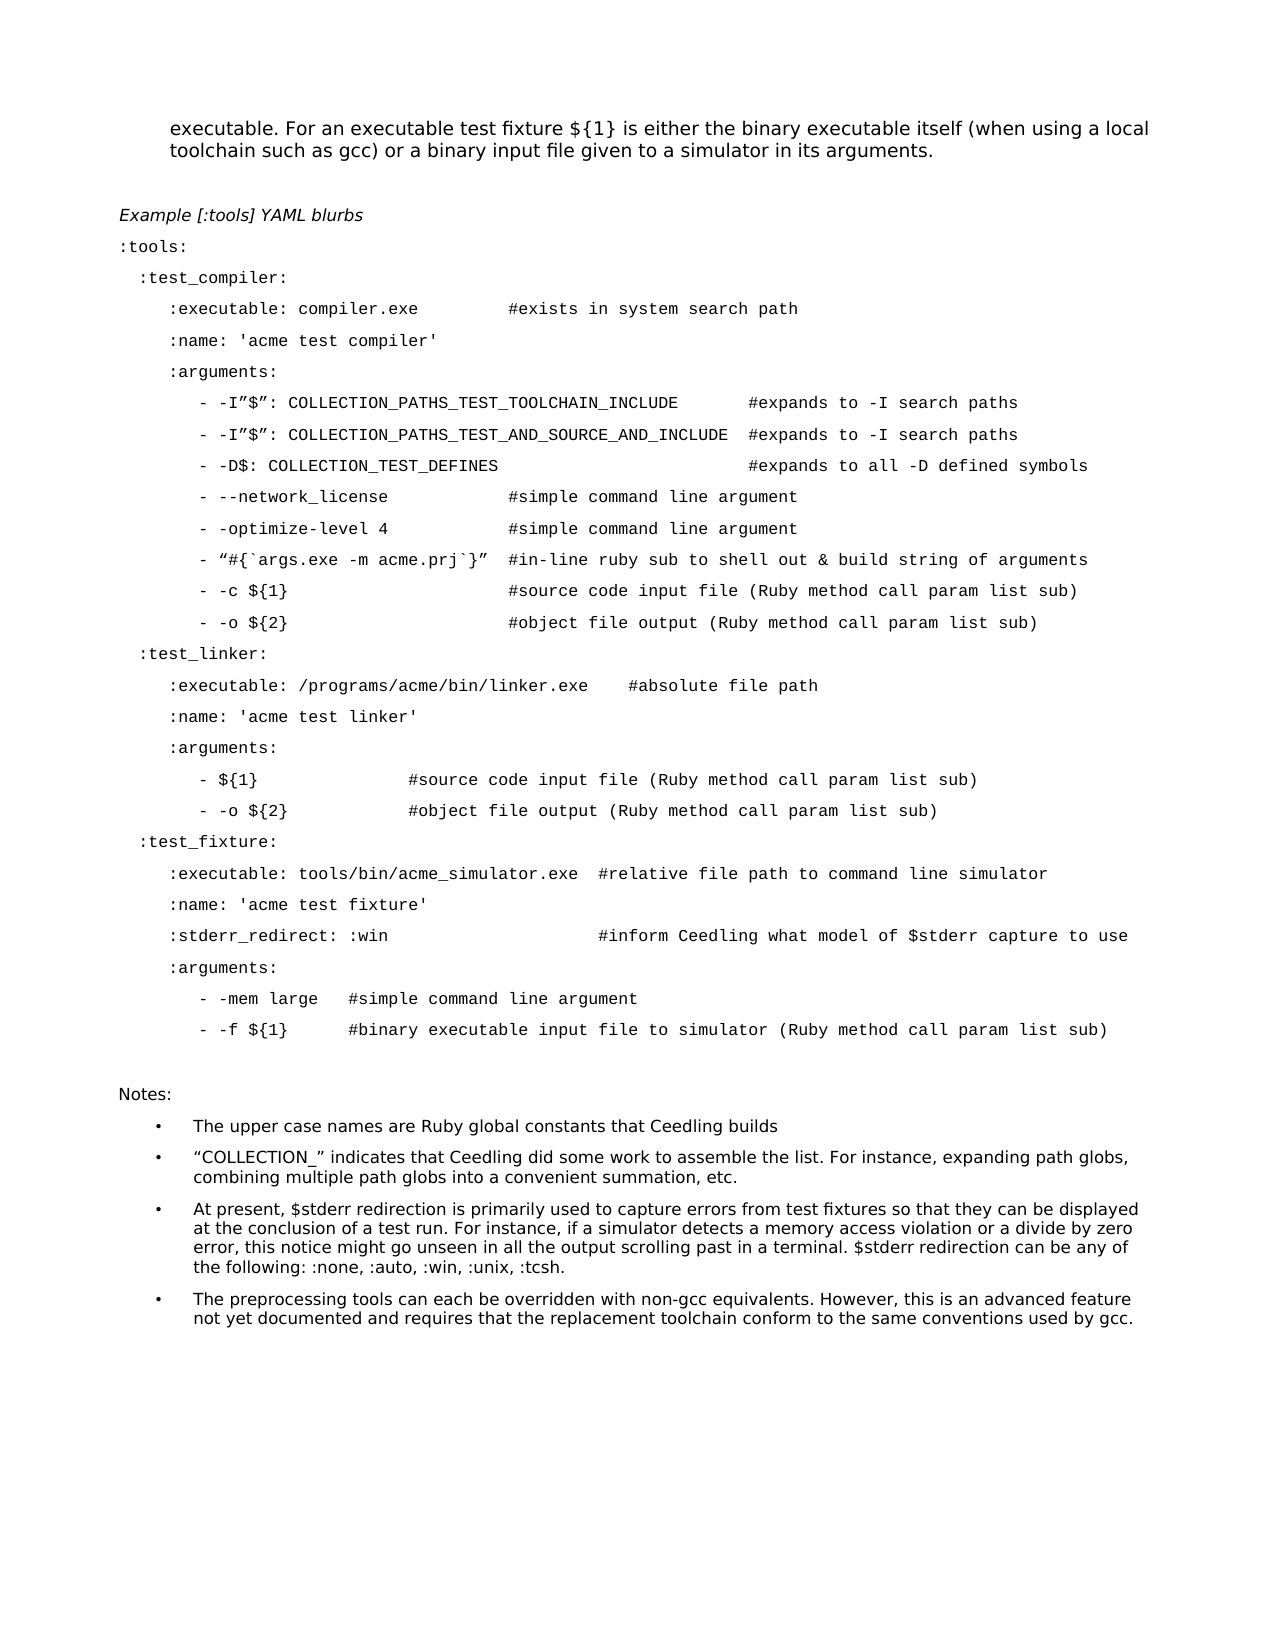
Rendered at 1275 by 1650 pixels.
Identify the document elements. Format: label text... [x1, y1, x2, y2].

text :name: 'acme test linker' [118, 708, 1157, 727]
text :test_fixture: [118, 834, 1157, 853]
text - -o ${2} #object file output (Ruby method call param list sub) [118, 802, 1157, 821]
list The preprocessing tools can each be overridden with non-gcc equivalents. However, this is an advanced feature not yet documented and requires that the replacement toolchain conform to the same conventions used by gcc. [156, 1290, 1157, 1328]
text - -I”$”: COLLECTION_PATHS_TEST_AND_SOURCE_AND_INCLUDE #expands to -I search paths [118, 426, 1157, 445]
text executable. For an executable test fixture ${1} is either the binary executable itself (when using a local toolchain such as gcc) or a binary input file given to a simulator in its arguments. [119, 118, 1157, 162]
text - “#{`args.exe -m acme.prj`}” #in-line ruby sub to shell out & build string of arguments [118, 552, 1157, 571]
text :stderr_redirect: :win #inform Ceedling what model of $stderr capture to use [118, 928, 1157, 947]
text :test_compiler: [118, 269, 1157, 288]
text :arguments: [118, 740, 1157, 759]
text - -c ${1} #source code input file (Ruby method call param list sub) [118, 583, 1157, 602]
list The upper case names are Ruby global constants that Ceedling builds [156, 1117, 1157, 1136]
text - -o ${2} #object file output (Ruby method call param list sub) [118, 614, 1157, 633]
text :executable: tools/bin/acme_simulator.exe #relative file path to command line simulator [118, 865, 1157, 884]
text :name: 'acme test fixture' [118, 897, 1157, 915]
text :executable: /programs/acme/bin/linker.exe #absolute file path [118, 677, 1157, 696]
text - -D$: COLLECTION_TEST_DEFINES #expands to all -D defined symbols [118, 458, 1157, 476]
text Example [:tools] YAML blurbs [119, 206, 1157, 226]
list “COLLECTION_” indicates that Ceedling did some work to assemble the list. For instance, expanding path globs, combining multiple path globs into a convenient summation, etc. [156, 1148, 1157, 1187]
text - -mem large #simple command line argument [118, 991, 1157, 1009]
text :arguments: [118, 959, 1157, 978]
text :arguments: [118, 363, 1157, 382]
text :tools: [118, 238, 1157, 257]
list At present, $stderr redirection is primarily used to capture errors from test fixtures so that they can be displayed at the conclusion of a test run. For instance, if a simulator detects a memory access violation or a divide by zero error, this notice might go unseen in all the output scrolling past in a terminal. $stderr redirection can be any of the following: :none, :auto, :win, :unix, :tcsh. [156, 1200, 1157, 1277]
text - -f ${1} #binary executable input file to simulator (Ruby method call param list sub) [118, 1022, 1157, 1041]
text :test_linker: [118, 646, 1157, 664]
text - ${1} #source code input file (Ruby method call param list sub) [118, 771, 1157, 790]
text - -optimize-level 4 #simple command line argument [118, 520, 1157, 539]
text :name: 'acme test compiler' [118, 332, 1157, 351]
text :executable: compiler.exe #exists in system search path [118, 301, 1157, 320]
text - --network_license #simple command line argument [118, 489, 1157, 508]
text - -I”$”: COLLECTION_PATHS_TEST_TOOLCHAIN_INCLUDE #expands to -I search paths [118, 395, 1157, 414]
text Notes: [118, 1085, 1157, 1104]
